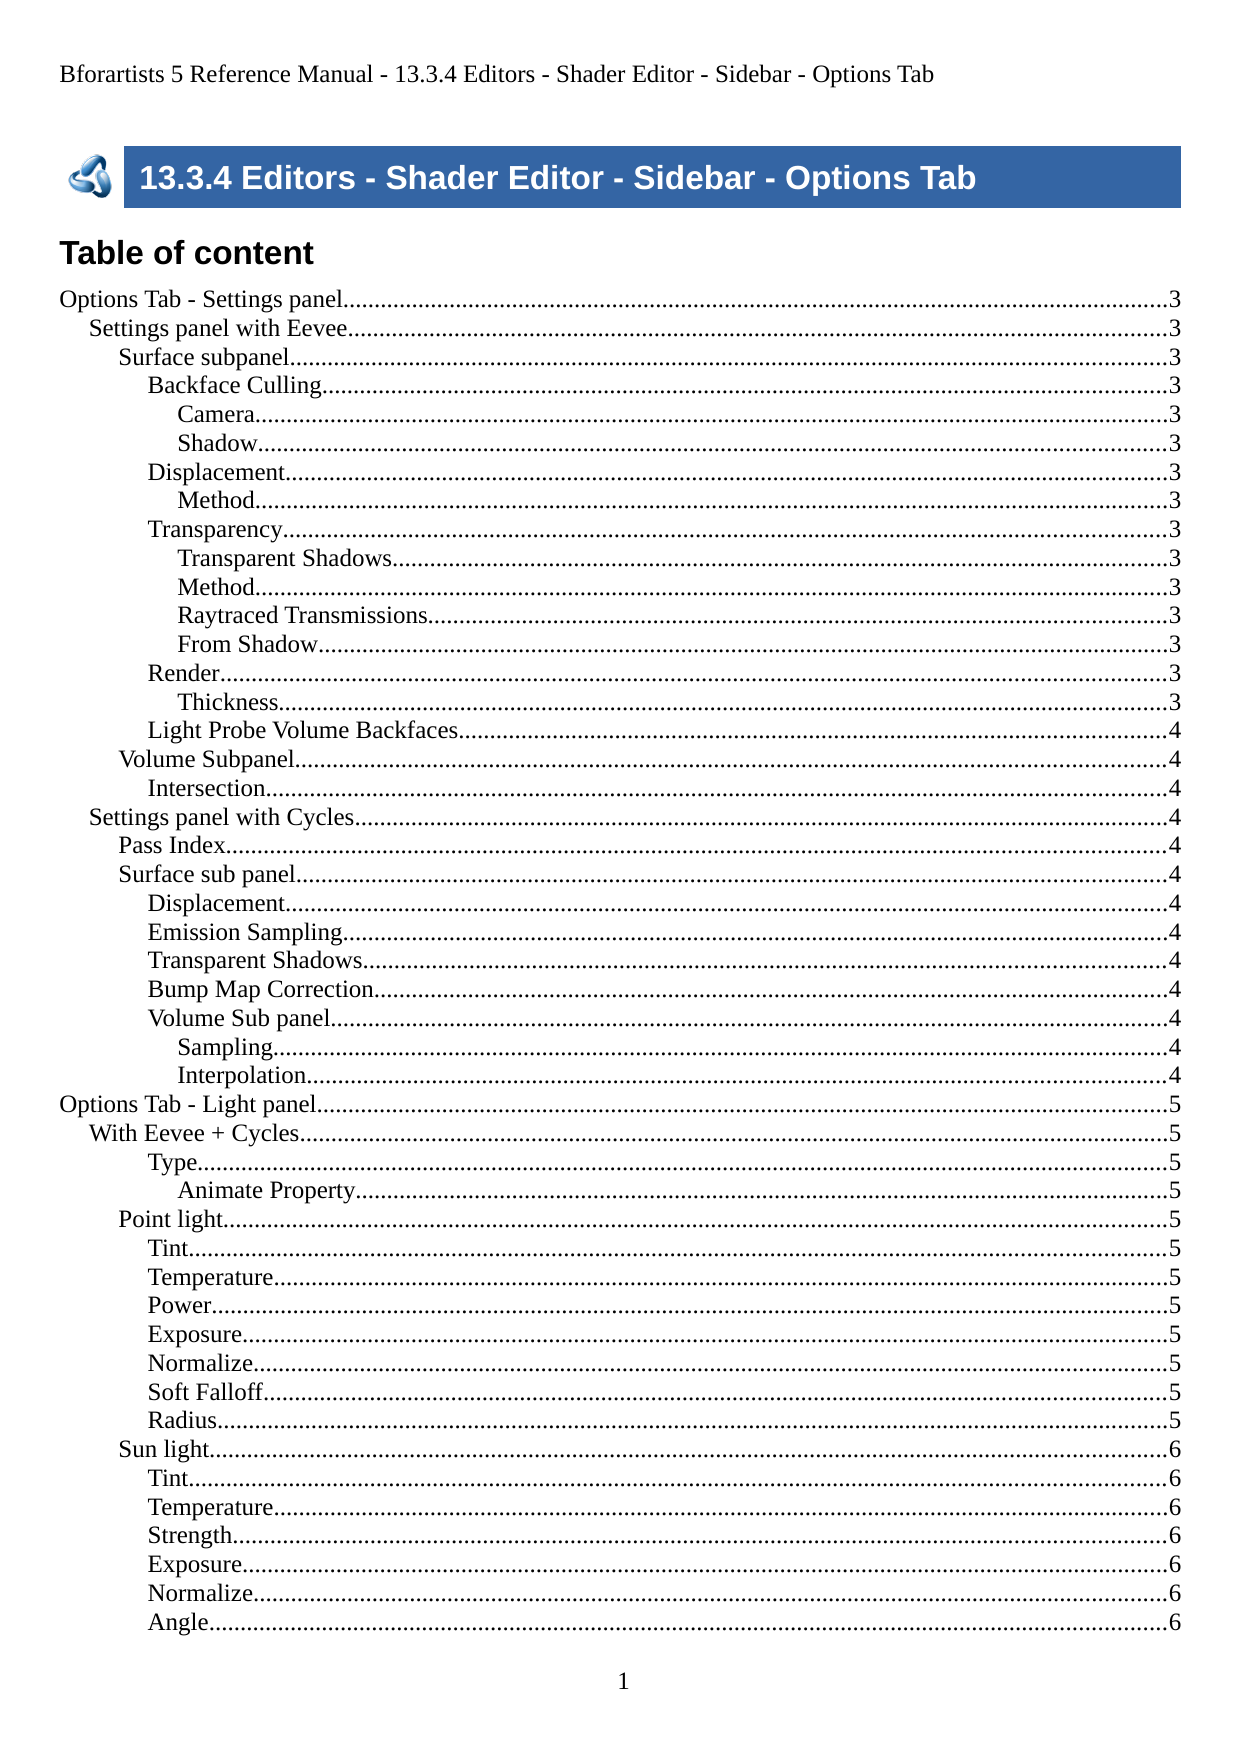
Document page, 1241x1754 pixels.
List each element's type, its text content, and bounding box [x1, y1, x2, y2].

text Settings panel with Eevee 3 [88, 313, 1181, 342]
text Point light 5 [118, 1204, 1181, 1233]
text Power 5 [147, 1290, 1181, 1319]
text Surface sub panel 4 [118, 859, 1181, 888]
text From Shadow 3 [177, 629, 1181, 658]
text Displacement 4 [147, 888, 1181, 917]
text Transparency 3 [147, 514, 1181, 543]
table_header [59, 146, 124, 208]
text Pass Index 4 [118, 830, 1181, 859]
text Camera 3 [177, 399, 1181, 428]
text Render 3 [147, 658, 1181, 687]
text Emission Sampling 4 [147, 917, 1181, 945]
text Exposure 6 [147, 1549, 1181, 1578]
text Volume Subpanel 4 [118, 744, 1181, 773]
text Settings panel with Cycles 4 [88, 802, 1181, 830]
text With Eevee + Cycles 5 [88, 1118, 1181, 1147]
text Animate Property 5 [177, 1175, 1181, 1204]
text Surface subpanel 3 [118, 342, 1181, 370]
subtitle Table of content [59, 233, 1181, 272]
text Transparent Shadows 3 [177, 543, 1181, 572]
text Exposure 5 [147, 1319, 1181, 1348]
text Tint 5 [147, 1233, 1181, 1262]
text Sampling 4 [177, 1032, 1181, 1060]
text Transparent Shadows 4 [147, 945, 1181, 974]
text Sun light 6 [118, 1434, 1181, 1463]
text Bump Map Correction 4 [147, 974, 1181, 1003]
text Temperature 5 [147, 1262, 1181, 1290]
text Interpolation 4 [177, 1060, 1181, 1089]
text Soft Falloff 5 [147, 1377, 1181, 1405]
text Type 5 [147, 1147, 1181, 1175]
text Options Tab - Light panel 5 [59, 1089, 1181, 1118]
text Radius 5 [147, 1405, 1181, 1434]
text Backface Culling 3 [147, 370, 1181, 399]
text Shadow 3 [177, 428, 1181, 457]
text Intersection 4 [147, 773, 1181, 802]
table_header 13.3.4 Editors - Shader Editor - Sidebar - Options Tab [124, 146, 1181, 208]
text Tint 6 [147, 1463, 1181, 1492]
text Raytraced Transmissions 3 [177, 600, 1181, 629]
text Method 3 [177, 572, 1181, 600]
text Normalize 6 [147, 1578, 1181, 1607]
text Method 3 [177, 485, 1181, 514]
text Thickness 3 [177, 687, 1181, 715]
text Temperature 6 [147, 1492, 1181, 1520]
text Displacement 3 [147, 457, 1181, 485]
text Options Tab - Settings panel 3 [59, 284, 1181, 313]
text Strength 6 [147, 1520, 1181, 1549]
picture [65, 152, 114, 201]
text Normalize 5 [147, 1348, 1181, 1377]
text Volume Sub panel 4 [147, 1003, 1181, 1032]
text Angle 6 [147, 1607, 1181, 1635]
text Light Probe Volume Backfaces 4 [147, 715, 1181, 744]
